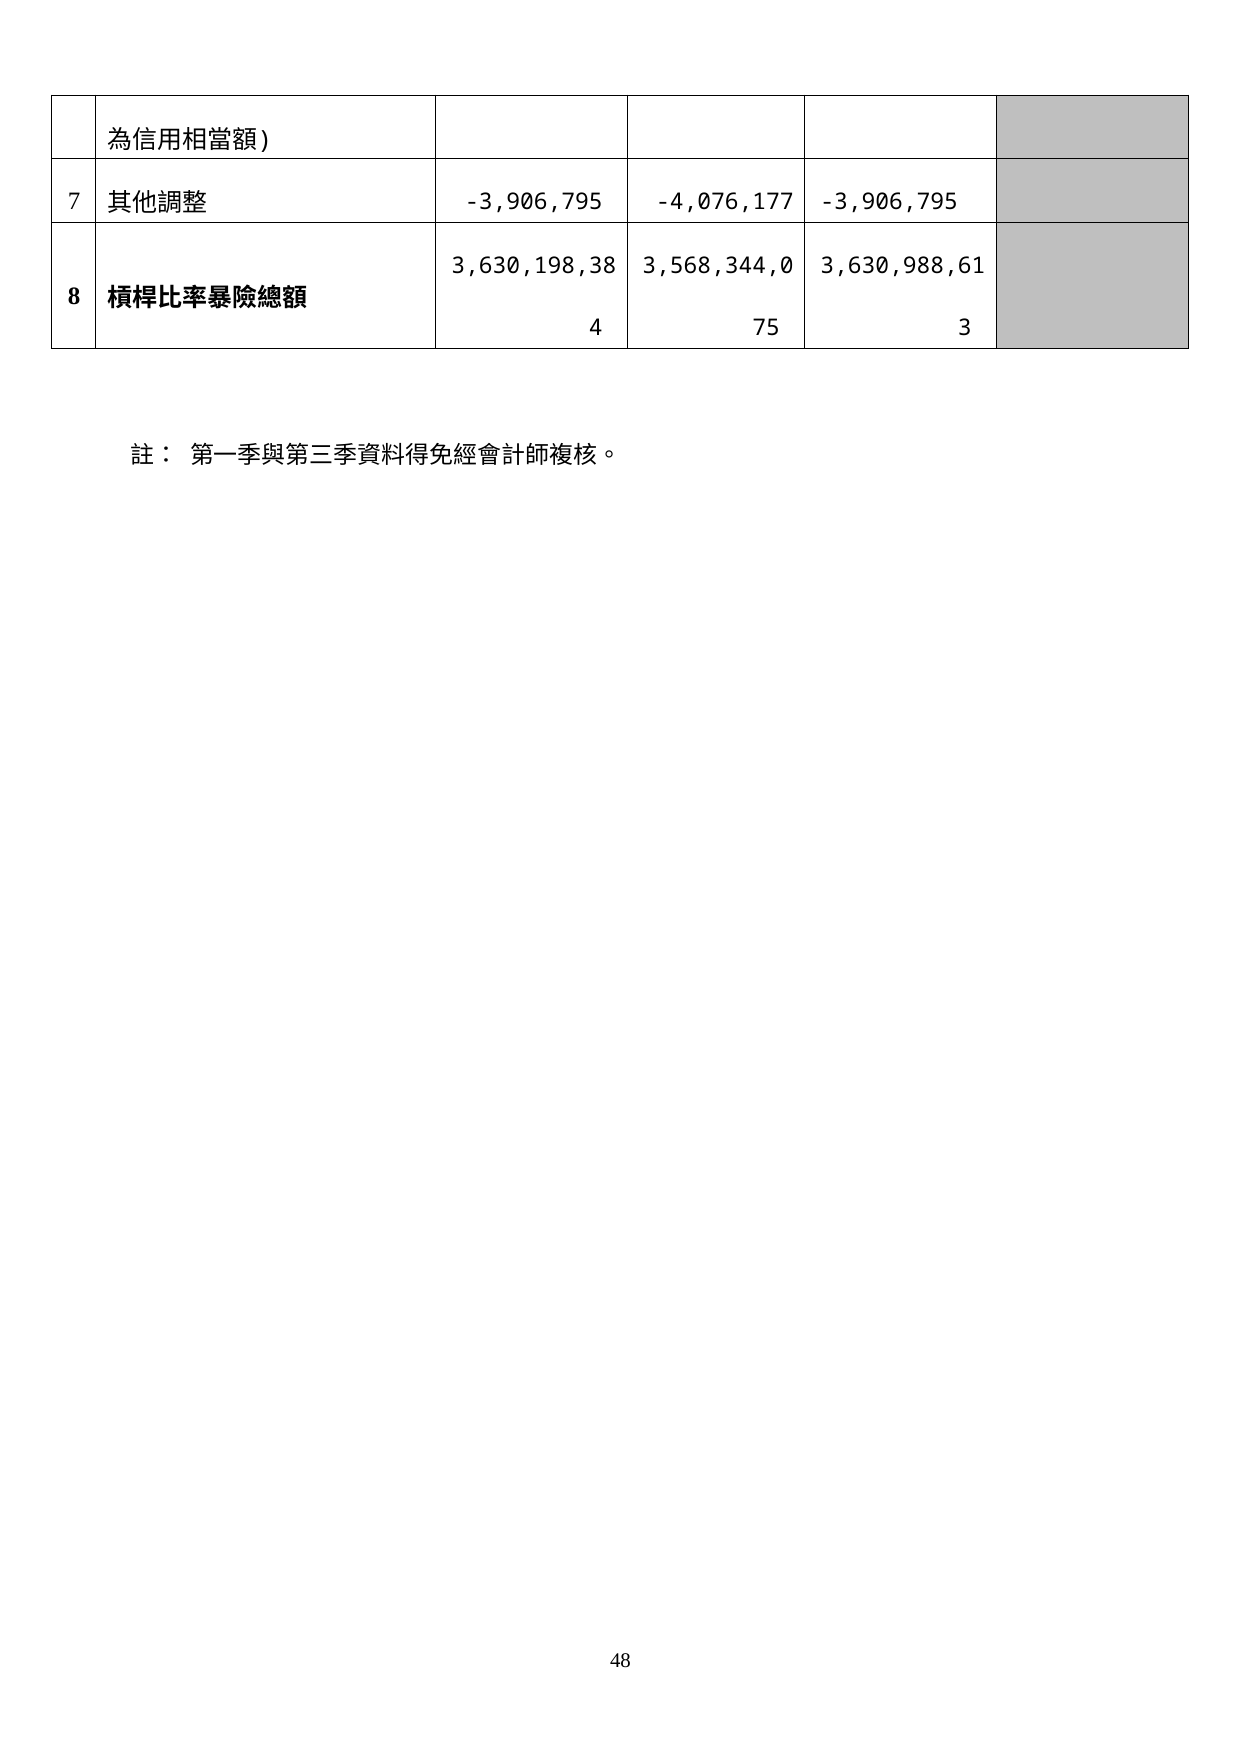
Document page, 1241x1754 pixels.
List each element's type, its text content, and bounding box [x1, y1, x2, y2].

text 註： 第一季與第三季資料得免經會計師複核。 [130, 411, 1110, 474]
table_cell [805, 96, 996, 158]
table_cell 槓桿比率暴險總額 [96, 223, 435, 348]
table_cell [52, 96, 95, 158]
table_cell [997, 223, 1188, 348]
table_cell -4,076,177 [628, 159, 804, 222]
table_cell [997, 96, 1188, 158]
table_cell 3,630,198,384 [436, 223, 627, 348]
table_cell [628, 96, 804, 158]
table_cell 3,568,344,075 [628, 223, 804, 348]
table_cell -3,906,795 [436, 159, 627, 222]
table_cell 7 [52, 159, 95, 222]
table_cell 為信用相當額) [96, 96, 435, 158]
table_cell 8 [52, 223, 95, 348]
table_cell 3,630,988,613 [805, 223, 996, 348]
table_cell [997, 159, 1188, 222]
table_cell 其他調整 [96, 159, 435, 222]
table_cell -3,906,795 [805, 159, 996, 222]
table_cell [436, 96, 627, 158]
